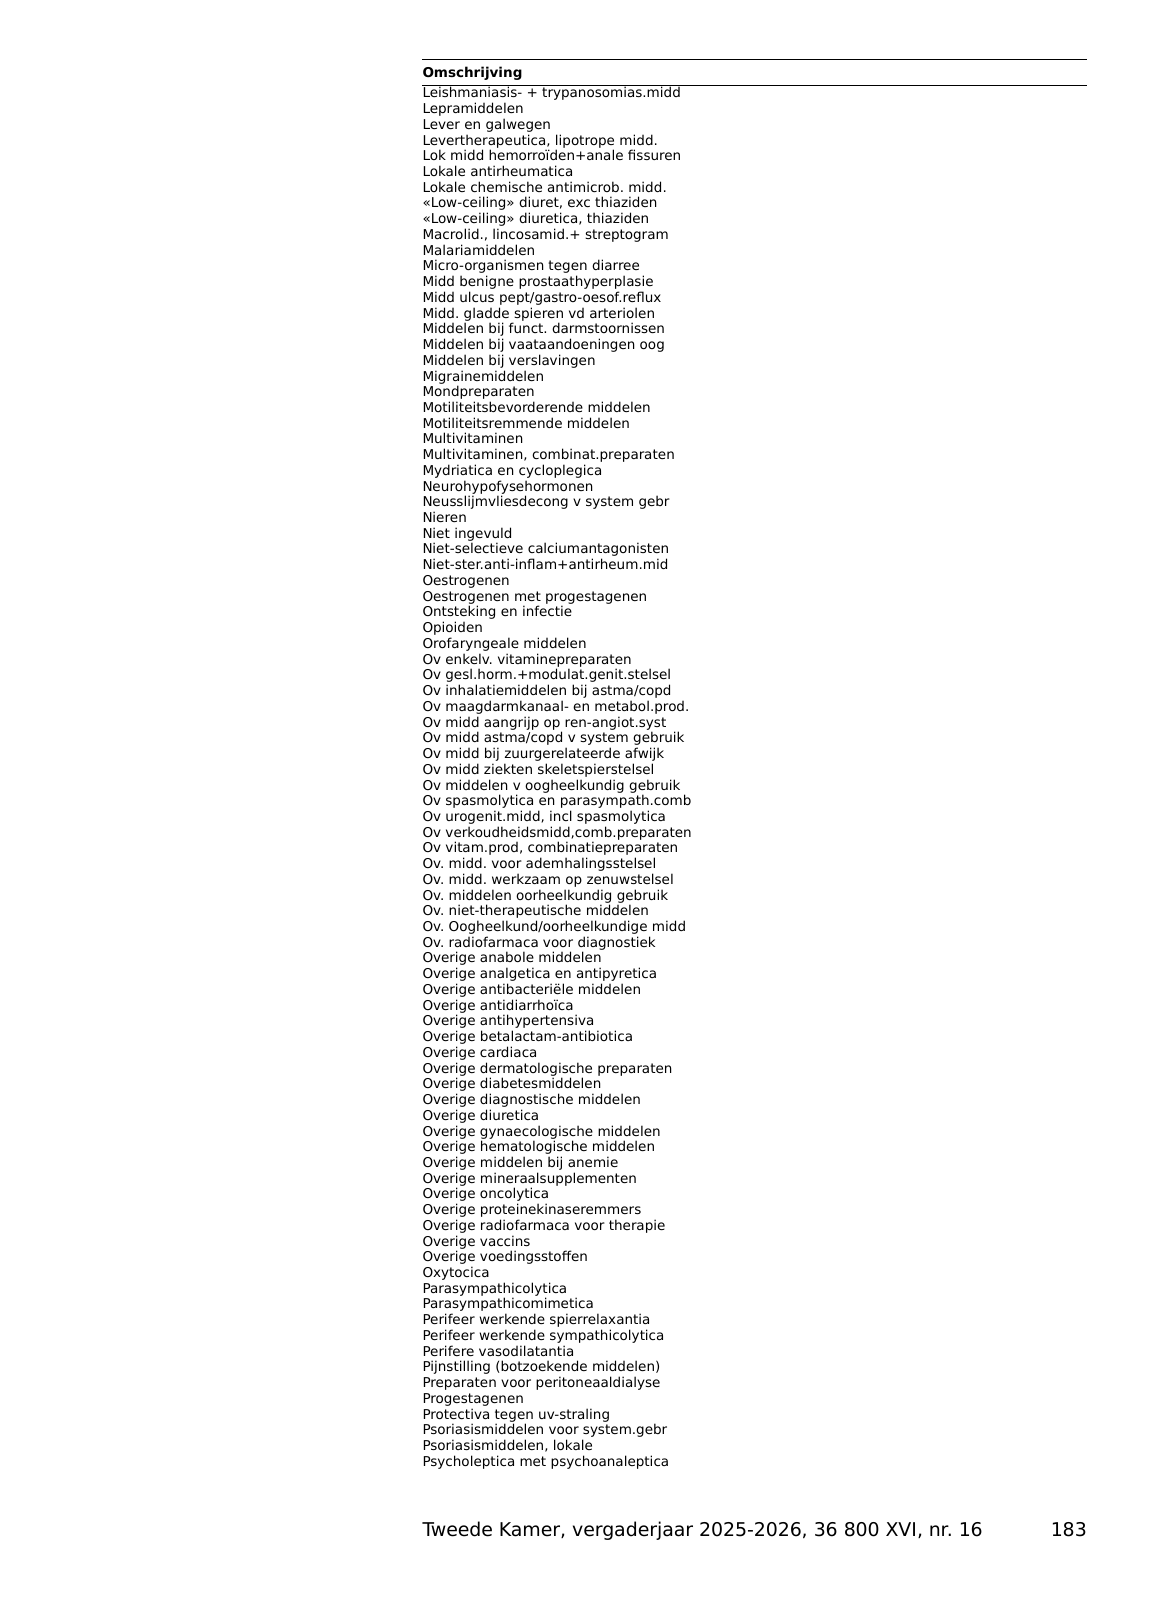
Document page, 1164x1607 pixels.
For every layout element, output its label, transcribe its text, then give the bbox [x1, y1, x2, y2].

table_cell Ov. niet-therapeutische middelen [422, 903, 1087, 919]
table_cell Overige diabetesmiddelen [422, 1076, 1087, 1092]
table_cell Niet-selectieve calciumantagonisten [422, 541, 1087, 557]
table_cell Midd ulcus pept/gastro-oesof.reflux [422, 290, 1087, 305]
table_cell Overige radiofarmaca voor therapie [422, 1218, 1087, 1233]
table_cell Overige analgetica en antipyretica [422, 966, 1087, 982]
table_cell Overige vaccins [422, 1234, 1087, 1249]
table_cell Ov midd ziekten skeletspierstelsel [422, 762, 1087, 777]
table_cell Preparaten voor peritoneaaldialyse [422, 1375, 1087, 1391]
table_cell Ov. middelen oorheelkundig gebruik [422, 888, 1087, 903]
table_cell Multivitaminen [422, 431, 1087, 447]
table_cell Migrainemiddelen [422, 368, 1087, 384]
table_cell Overige dermatologische preparaten [422, 1060, 1087, 1076]
table_cell Motiliteitsbevorderende middelen [422, 400, 1087, 416]
table_cell Neusslijmvliesdecong v system gebr [422, 494, 1087, 510]
table_cell Protectiva tegen uv-straling [422, 1406, 1087, 1422]
table_cell Overige anabole middelen [422, 950, 1087, 966]
table_cell Ov. midd. voor ademhalingsstelsel [422, 856, 1087, 872]
table_cell Oestrogenen met progestagenen [422, 589, 1087, 604]
table_cell «Low-ceiling» diuret, exc thiaziden [422, 195, 1087, 211]
table_cell Overige oncolytica [422, 1186, 1087, 1202]
table_cell Overige gynaecologische middelen [422, 1123, 1087, 1139]
table_cell Oxytocica [422, 1265, 1087, 1281]
table_cell Ov inhalatiemiddelen bij astma/copd [422, 683, 1087, 699]
table_cell Ontsteking en infectie [422, 604, 1087, 620]
table_cell Overige mineraalsupplementen [422, 1171, 1087, 1186]
table_cell Middelen bij vaataandoeningen oog [422, 337, 1087, 353]
table_cell «Low-ceiling» diuretica, thiaziden [422, 211, 1087, 227]
table_cell Ov middelen v oogheelkundig gebruik [422, 777, 1087, 793]
table_cell Lokale antirheumatica [422, 164, 1087, 179]
table_cell Overige diuretica [422, 1108, 1087, 1123]
table_cell Ov midd astma/copd v system gebruik [422, 730, 1087, 746]
table_cell Oestrogenen [422, 573, 1087, 588]
table_cell Midd. gladde spieren vd arteriolen [422, 305, 1087, 321]
table_cell Leishmaniasis- + trypanosomias.midd [422, 86, 1087, 101]
table_cell Nieren [422, 510, 1087, 526]
table_cell Progestagenen [422, 1391, 1087, 1406]
table_cell Macrolid., lincosamid.+ streptogram [422, 227, 1087, 242]
table_cell Ov spasmolytica en parasympath.comb [422, 793, 1087, 809]
table_cell Parasympathicomimetica [422, 1296, 1087, 1312]
table_cell Neurohypofysehormonen [422, 479, 1087, 494]
table_cell Overige hematologische middelen [422, 1139, 1087, 1155]
table_cell Ov urogenit.midd, incl spasmolytica [422, 809, 1087, 824]
table_cell Ov. Oogheelkund/oorheelkundige midd [422, 919, 1087, 934]
table_cell Ov. midd. werkzaam op zenuwstelsel [422, 872, 1087, 887]
table_cell Perifeer werkende spierrelaxantia [422, 1312, 1087, 1328]
table_cell Levertherapeutica, lipotrope midd. [422, 133, 1087, 148]
table_cell Ov midd bij zuurgerelateerde afwijk [422, 746, 1087, 762]
table_header Omschrijving [422, 60, 1087, 85]
table_cell Parasympathicolytica [422, 1281, 1087, 1296]
table_cell Lever en galwegen [422, 117, 1087, 132]
table_cell Overige antibacteriële middelen [422, 982, 1087, 997]
table_cell Orofaryngeale middelen [422, 636, 1087, 651]
table_cell Niet-ster.anti-inflam+antirheum.mid [422, 557, 1087, 573]
table_cell Overige middelen bij anemie [422, 1155, 1087, 1171]
table_cell Ov maagdarmkanaal- en metabol.prod. [422, 699, 1087, 714]
table_cell Ov verkoudheidsmidd,comb.preparaten [422, 825, 1087, 840]
table_cell Overige cardiaca [422, 1045, 1087, 1060]
table_cell Opioiden [422, 620, 1087, 636]
table_cell Ov enkelv. vitaminepreparaten [422, 651, 1087, 667]
table_cell Micro-organismen tegen diarree [422, 258, 1087, 274]
table_cell Middelen bij verslavingen [422, 353, 1087, 368]
table_cell Motiliteitsremmende middelen [422, 416, 1087, 431]
table_cell Lepramiddelen [422, 101, 1087, 117]
table_cell Psoriasismiddelen voor system.gebr [422, 1422, 1087, 1438]
table_cell Perifeer werkende sympathicolytica [422, 1328, 1087, 1343]
table_cell Ov vitam.prod, combinatiepreparaten [422, 840, 1087, 856]
table_cell Overige voedingsstoffen [422, 1249, 1087, 1265]
table_cell Psycholeptica met psychoanaleptica [422, 1454, 1087, 1469]
table_cell Overige antihypertensiva [422, 1013, 1087, 1029]
table_cell Mydriatica en cycloplegica [422, 463, 1087, 478]
table_cell Overige betalactam-antibiotica [422, 1029, 1087, 1045]
table_cell Lokale chemische antimicrob. midd. [422, 180, 1087, 195]
table_cell Ov gesl.horm.+modulat.genit.stelsel [422, 667, 1087, 683]
table_cell Mondpreparaten [422, 384, 1087, 400]
table_cell Psoriasismiddelen, lokale [422, 1438, 1087, 1454]
table_cell Perifere vasodilatantia [422, 1344, 1087, 1359]
table_cell Multivitaminen, combinat.preparaten [422, 447, 1087, 463]
table_cell Niet ingevuld [422, 526, 1087, 541]
table_cell Middelen bij funct. darmstoornissen [422, 321, 1087, 337]
table_cell Overige proteinekinaseremmers [422, 1202, 1087, 1218]
table_cell Lok midd hemorroïden+anale fissuren [422, 148, 1087, 164]
table_cell Ov. radiofarmaca voor diagnostiek [422, 935, 1087, 950]
table_cell Midd benigne prostaathyperplasie [422, 274, 1087, 290]
table_cell Pijnstilling (botzoekende middelen) [422, 1359, 1087, 1375]
table_cell Malariamiddelen [422, 243, 1087, 258]
table_cell Overige diagnostische middelen [422, 1092, 1087, 1108]
table_cell Overige antidiarrhoïca [422, 998, 1087, 1013]
table_cell Ov midd aangrijp op ren-angiot.syst [422, 714, 1087, 730]
